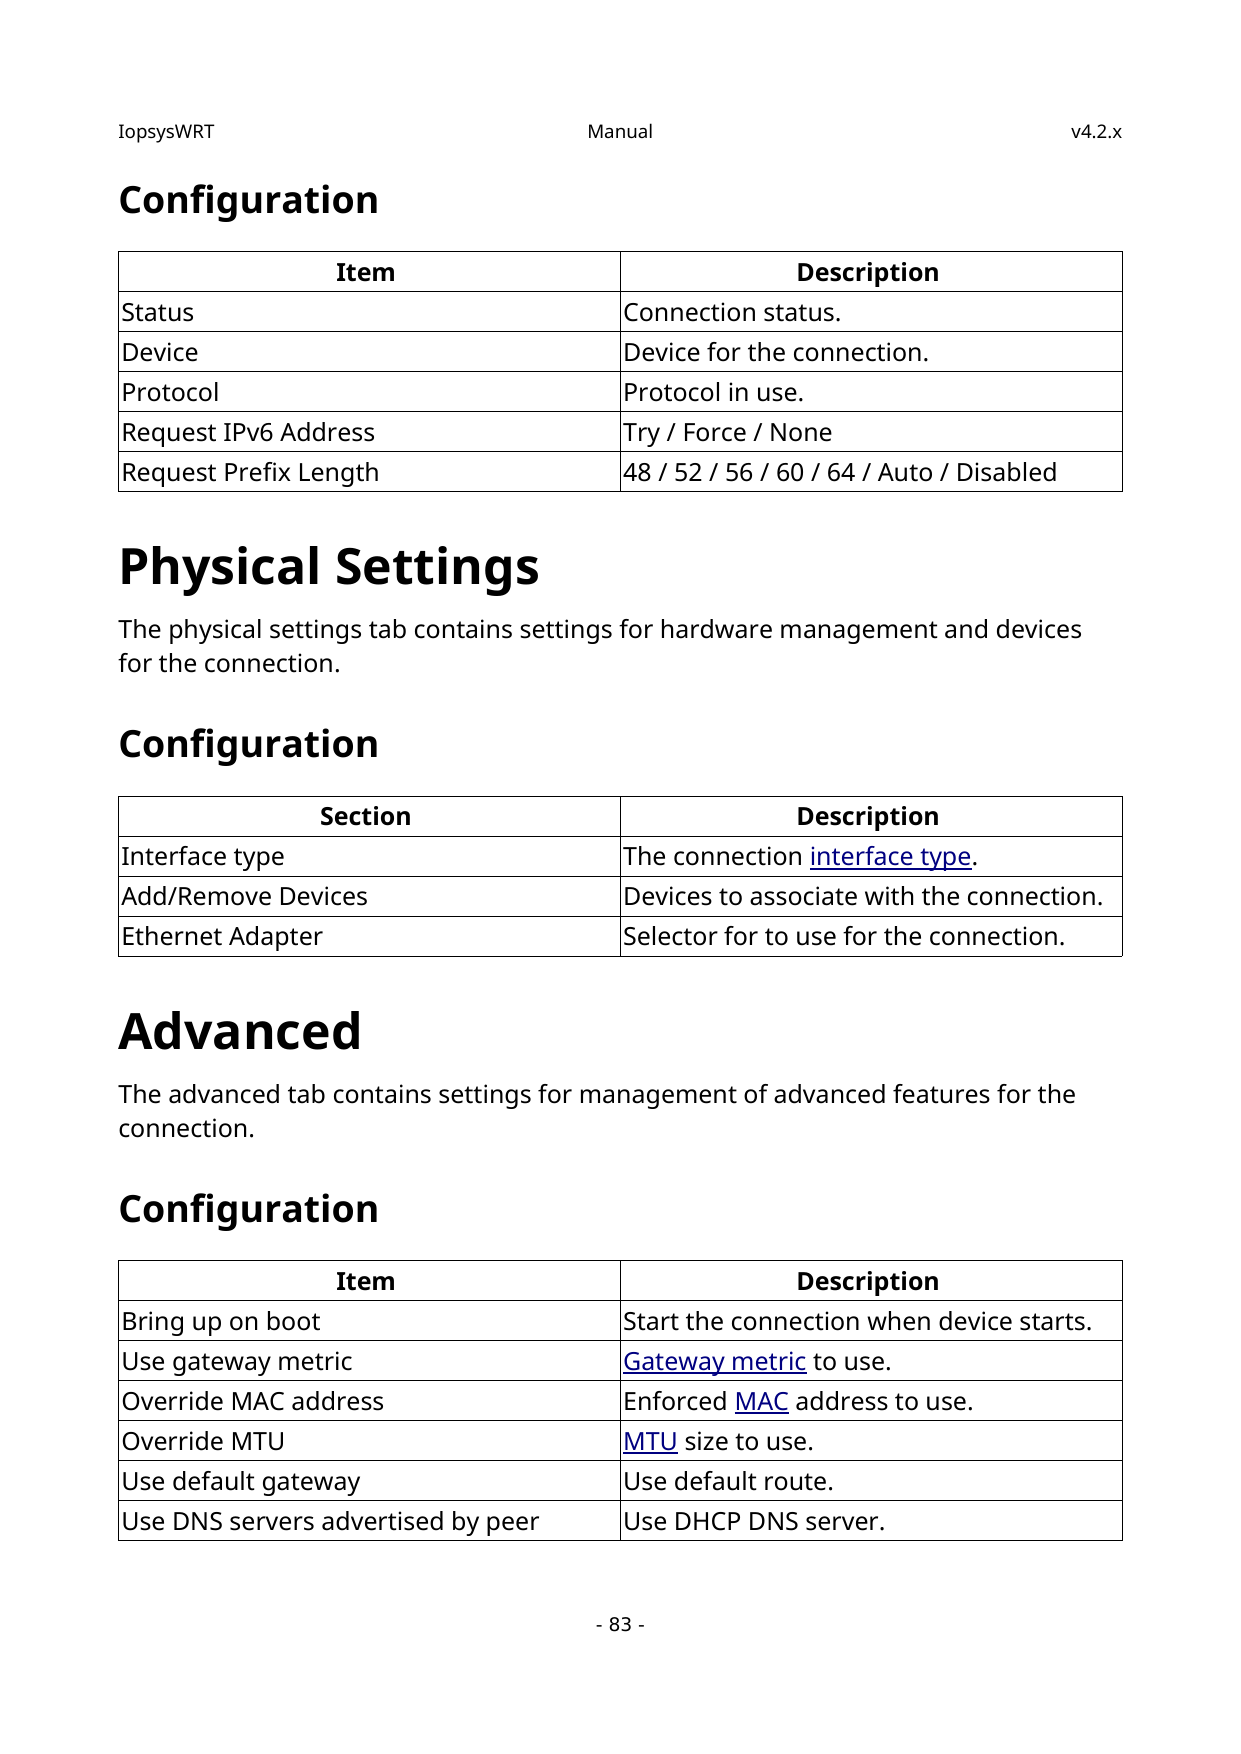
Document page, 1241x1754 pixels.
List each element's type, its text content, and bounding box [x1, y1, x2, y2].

table_cell Start the connection when device starts. [621, 1301, 1122, 1340]
table_header Description [621, 1261, 1122, 1300]
subtitle Physical Settings [118, 531, 1122, 599]
table_cell Selector for to use for the connection. [621, 917, 1122, 956]
table_cell Status [119, 292, 620, 331]
table_header Description [621, 252, 1122, 291]
table_cell Device for the connection. [621, 332, 1122, 371]
subtitle Configuration [118, 173, 1122, 224]
table_cell Use DNS servers advertised by peer [119, 1501, 620, 1540]
table_cell 48 / 52 / 56 / 60 / 64 / Auto / Disabled [621, 452, 1122, 491]
table_cell Request IPv6 Address [119, 412, 620, 451]
table_cell Interface type [119, 837, 620, 876]
table_header Section [119, 797, 620, 836]
table_cell Use gateway metric [119, 1341, 620, 1380]
table_cell Gateway metric to use. [621, 1341, 1122, 1380]
subtitle Configuration [118, 718, 1122, 769]
table_cell Use default gateway [119, 1461, 620, 1500]
table_cell Connection status. [621, 292, 1122, 331]
table_cell Request Prefix Length [119, 452, 620, 491]
table_header Description [621, 797, 1122, 836]
table_cell Use DHCP DNS server. [621, 1501, 1122, 1540]
text The physical settings tab contains settings for hardware management and devices for the connection. [118, 612, 1122, 680]
table_cell Bring up on boot [119, 1301, 620, 1340]
table_cell Devices to associate with the connection. [621, 877, 1122, 916]
table_cell Override MAC address [119, 1381, 620, 1420]
table_cell The connection interface type. [621, 837, 1122, 876]
table_cell Override MTU [119, 1421, 620, 1460]
text The advanced tab contains settings for management of advanced features for the connection. [118, 1076, 1122, 1144]
subtitle Configuration [118, 1182, 1122, 1233]
subtitle Advanced [118, 996, 1122, 1064]
table_cell Ethernet Adapter [119, 917, 620, 956]
table_cell MTU size to use. [621, 1421, 1122, 1460]
table_cell Add/Remove Devices [119, 877, 620, 916]
table_cell Protocol in use. [621, 372, 1122, 411]
table_cell Try / Force / None [621, 412, 1122, 451]
table_header Item [119, 1261, 620, 1300]
table_cell Enforced MAC address to use. [621, 1381, 1122, 1420]
table_cell Device [119, 332, 620, 371]
table_cell Protocol [119, 372, 620, 411]
table_header Item [119, 252, 620, 291]
table_cell Use default route. [621, 1461, 1122, 1500]
